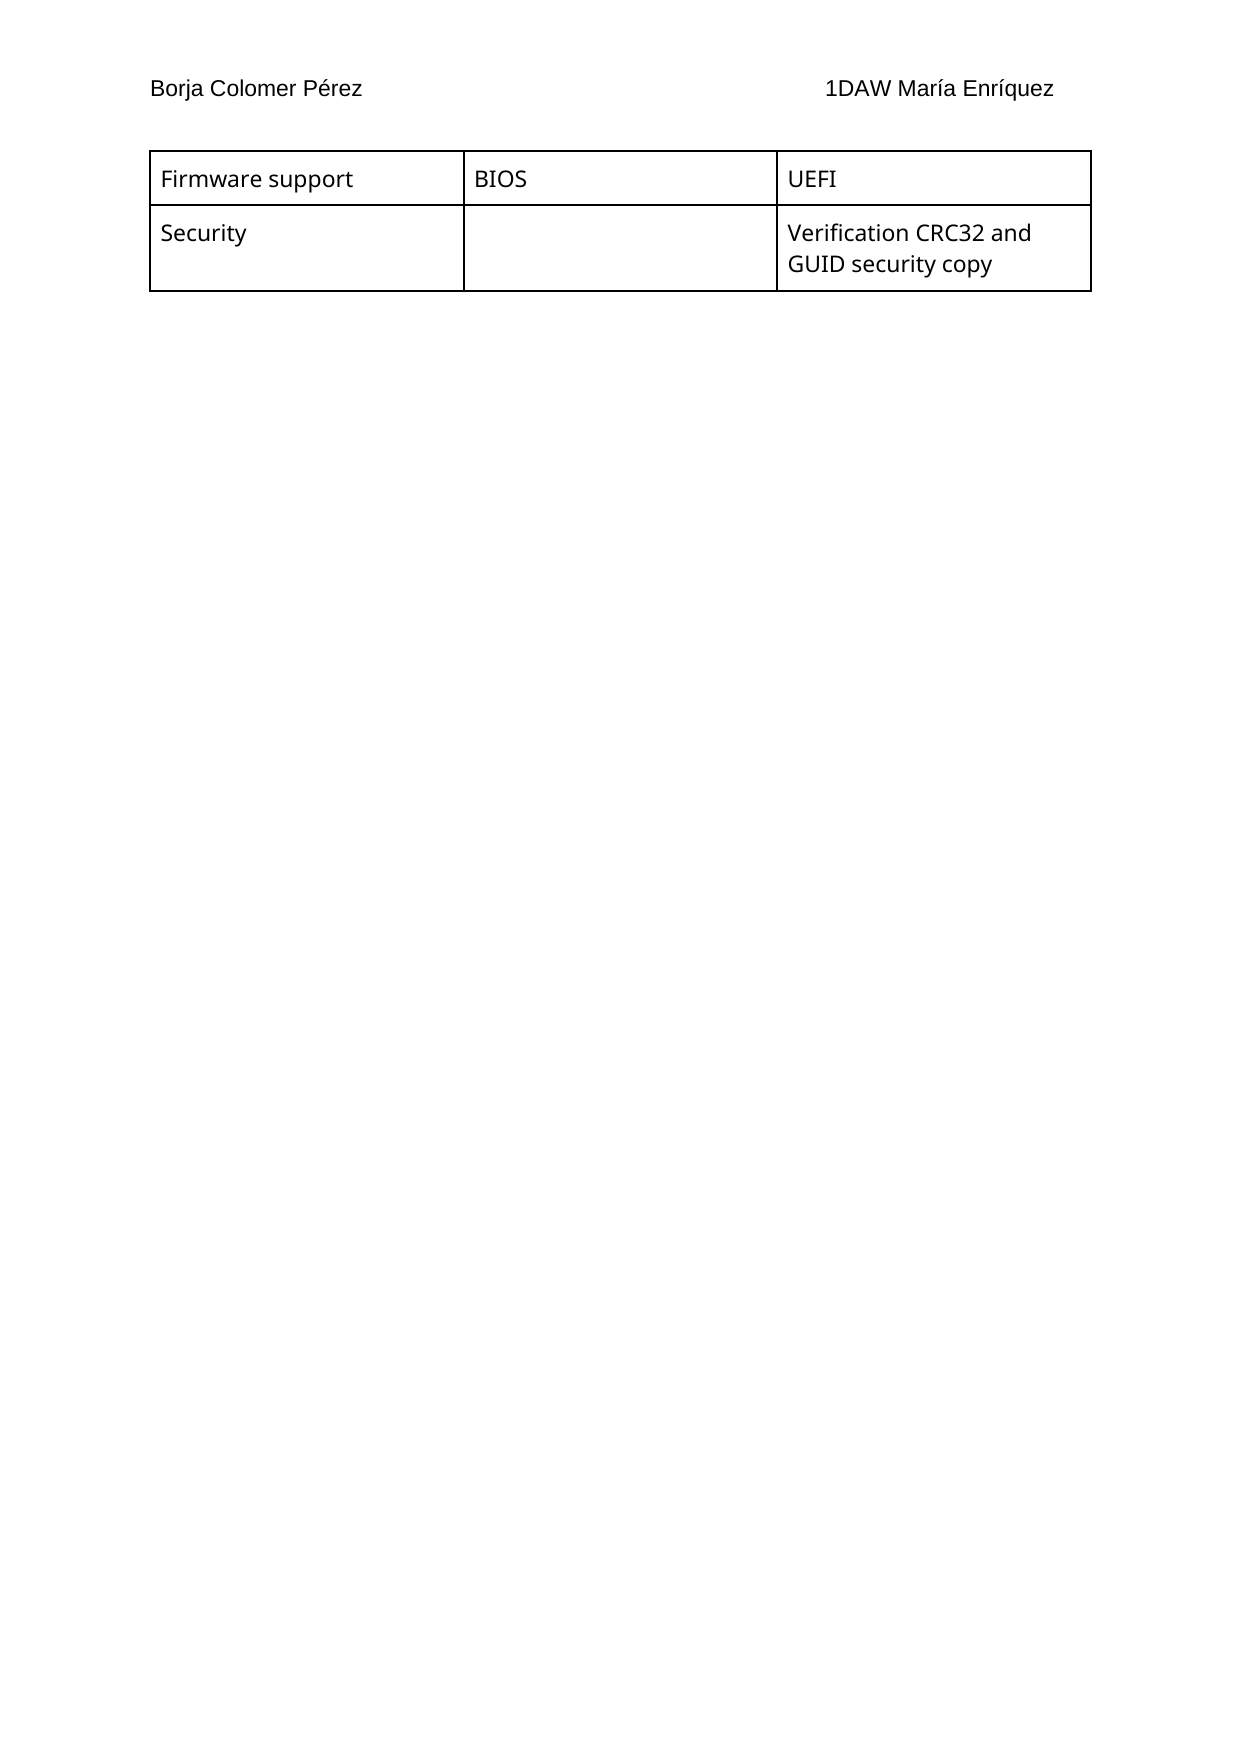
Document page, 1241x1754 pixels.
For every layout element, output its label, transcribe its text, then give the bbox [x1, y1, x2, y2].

table_cell Security [151, 206, 463, 289]
table_cell [465, 206, 776, 289]
table_cell BIOS [465, 152, 776, 204]
table_cell Verification CRC32 and GUID security copy [778, 206, 1090, 289]
table_cell UEFI [778, 152, 1090, 204]
table_cell Firmware support [151, 152, 463, 204]
